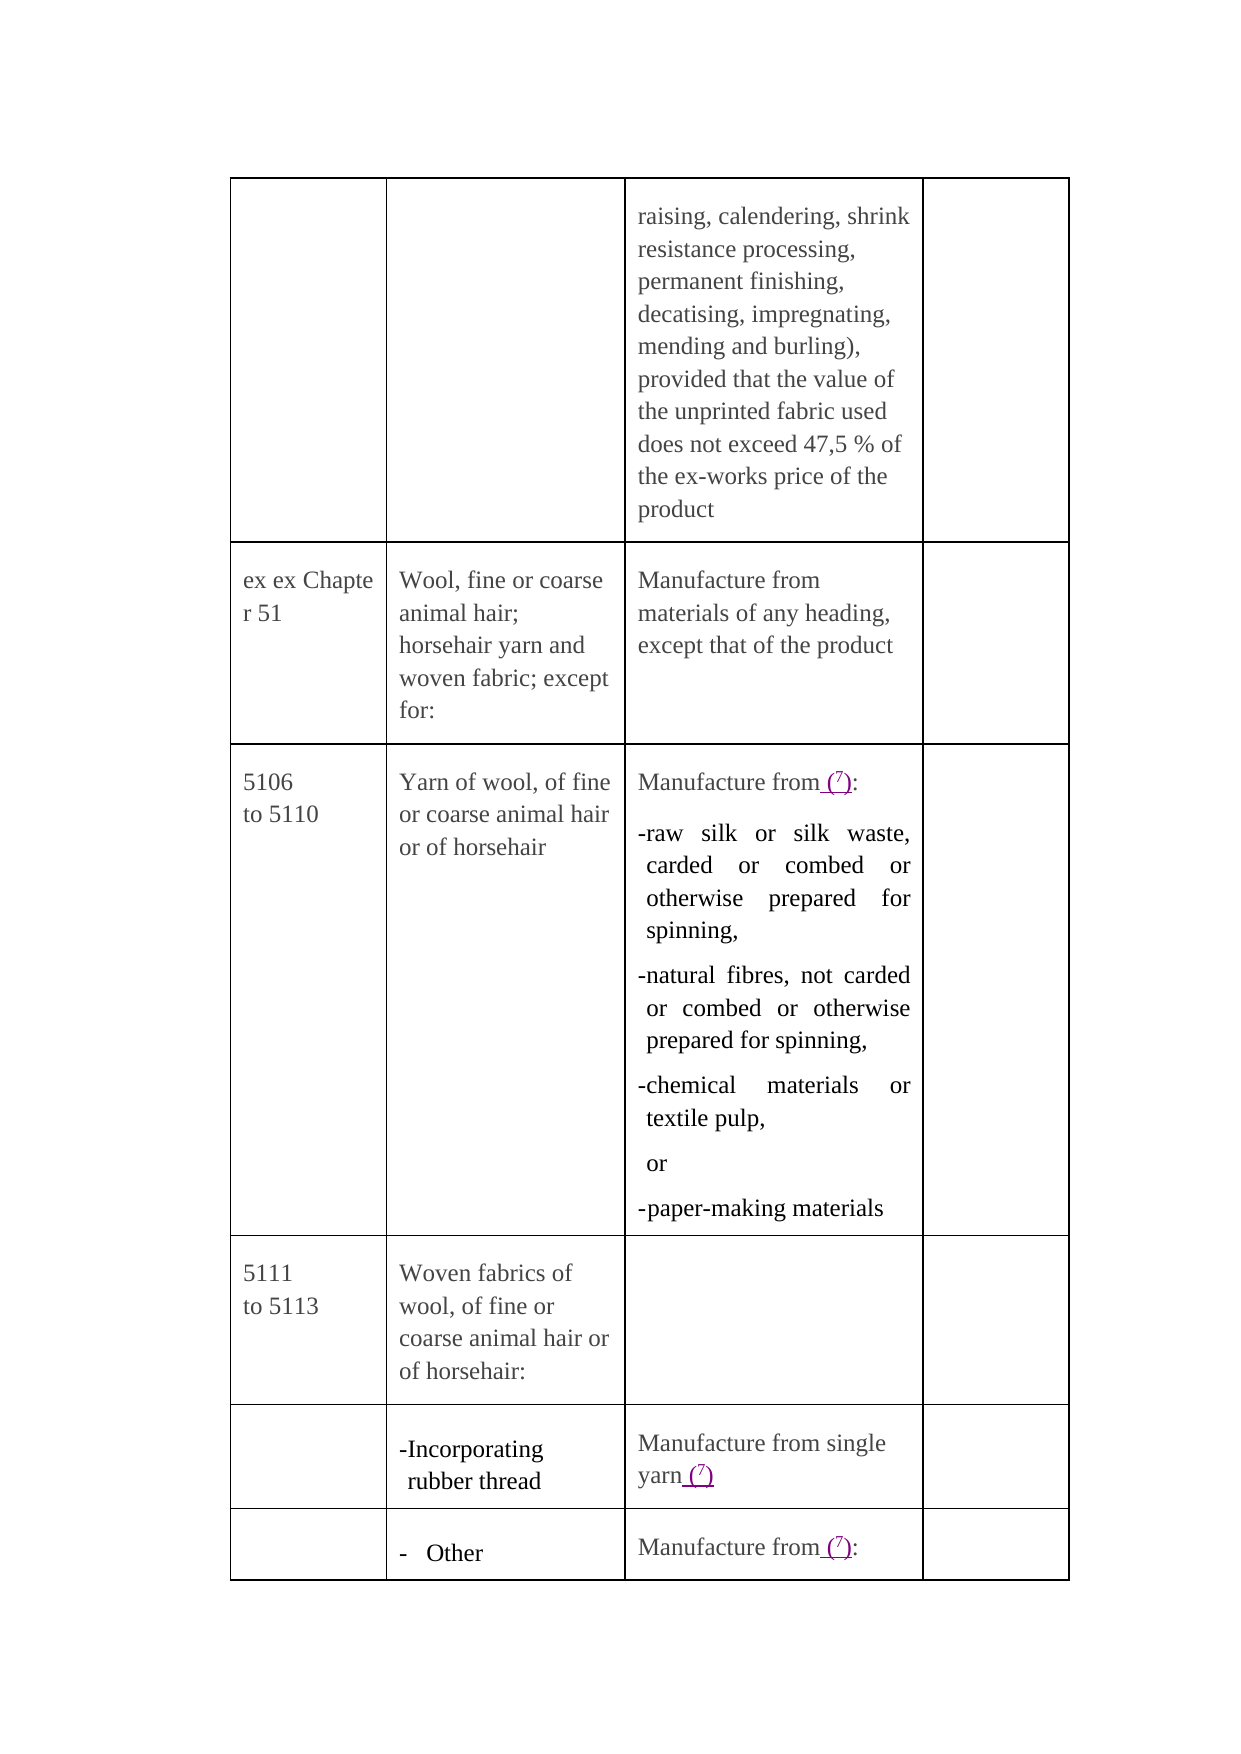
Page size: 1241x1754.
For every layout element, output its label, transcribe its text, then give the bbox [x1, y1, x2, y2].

table_cell [231, 1509, 386, 1579]
table_cell [924, 1509, 1068, 1579]
table_header - [399, 1522, 426, 1567]
table_cell raising, calendering, shrink resistance processing, permanent finishing, decatising, impregnating, mending and burling), provided that the value of the unprinted fabric used does not exceed 47,5 % of the ex-works price of the product [626, 179, 922, 541]
table_cell [626, 1236, 922, 1403]
table_header - [638, 944, 646, 1054]
table_header natural fibres, not carded or combed or otherwise prepared for spinning, [646, 944, 911, 1054]
table_cell [387, 1509, 624, 1579]
table_header Incorporating rubber thread [407, 1418, 613, 1495]
table_cell Manufacture from (7): [626, 745, 922, 1234]
table_cell [387, 179, 624, 541]
table_cell Manufacture from single yarn (7) [626, 1405, 922, 1508]
table_header - [638, 1177, 647, 1222]
table_cell Manufacture from materials of any heading, except that of the product [626, 543, 922, 743]
table_header - [399, 1418, 407, 1495]
table_header - [638, 802, 646, 944]
table_cell [924, 1405, 1068, 1508]
table_header raw silk or silk waste, carded or combed or otherwise prepared for spinning, [646, 802, 911, 944]
table_cell Yarn of wool, of fine or coarse animal hair or of horsehair [387, 745, 624, 1234]
table_cell [231, 179, 386, 541]
table_cell [387, 1405, 624, 1508]
table_cell [924, 179, 1068, 541]
table_cell [924, 1236, 1068, 1403]
table_cell [924, 543, 1068, 743]
table_header - [638, 1054, 646, 1177]
table_cell Manufacture from (7): [626, 1509, 922, 1579]
table_cell 5111 to 5113 [231, 1236, 386, 1403]
table_cell Wool, fine or coarse animal hair; horsehair yarn and woven fabric; except for: [387, 543, 624, 743]
table_cell ex ex Chapter 51 [231, 543, 386, 743]
table_cell 5106 to 5110 [231, 745, 386, 1234]
table_header Other [426, 1522, 613, 1567]
table_cell [231, 1405, 386, 1508]
table_header paper-making materials [647, 1177, 911, 1222]
table_cell [924, 745, 1068, 1234]
table_header chemical materials or textile pulp, or [646, 1054, 911, 1177]
table_cell Woven fabrics of wool, of fine or coarse animal hair or of horsehair: [387, 1236, 624, 1403]
